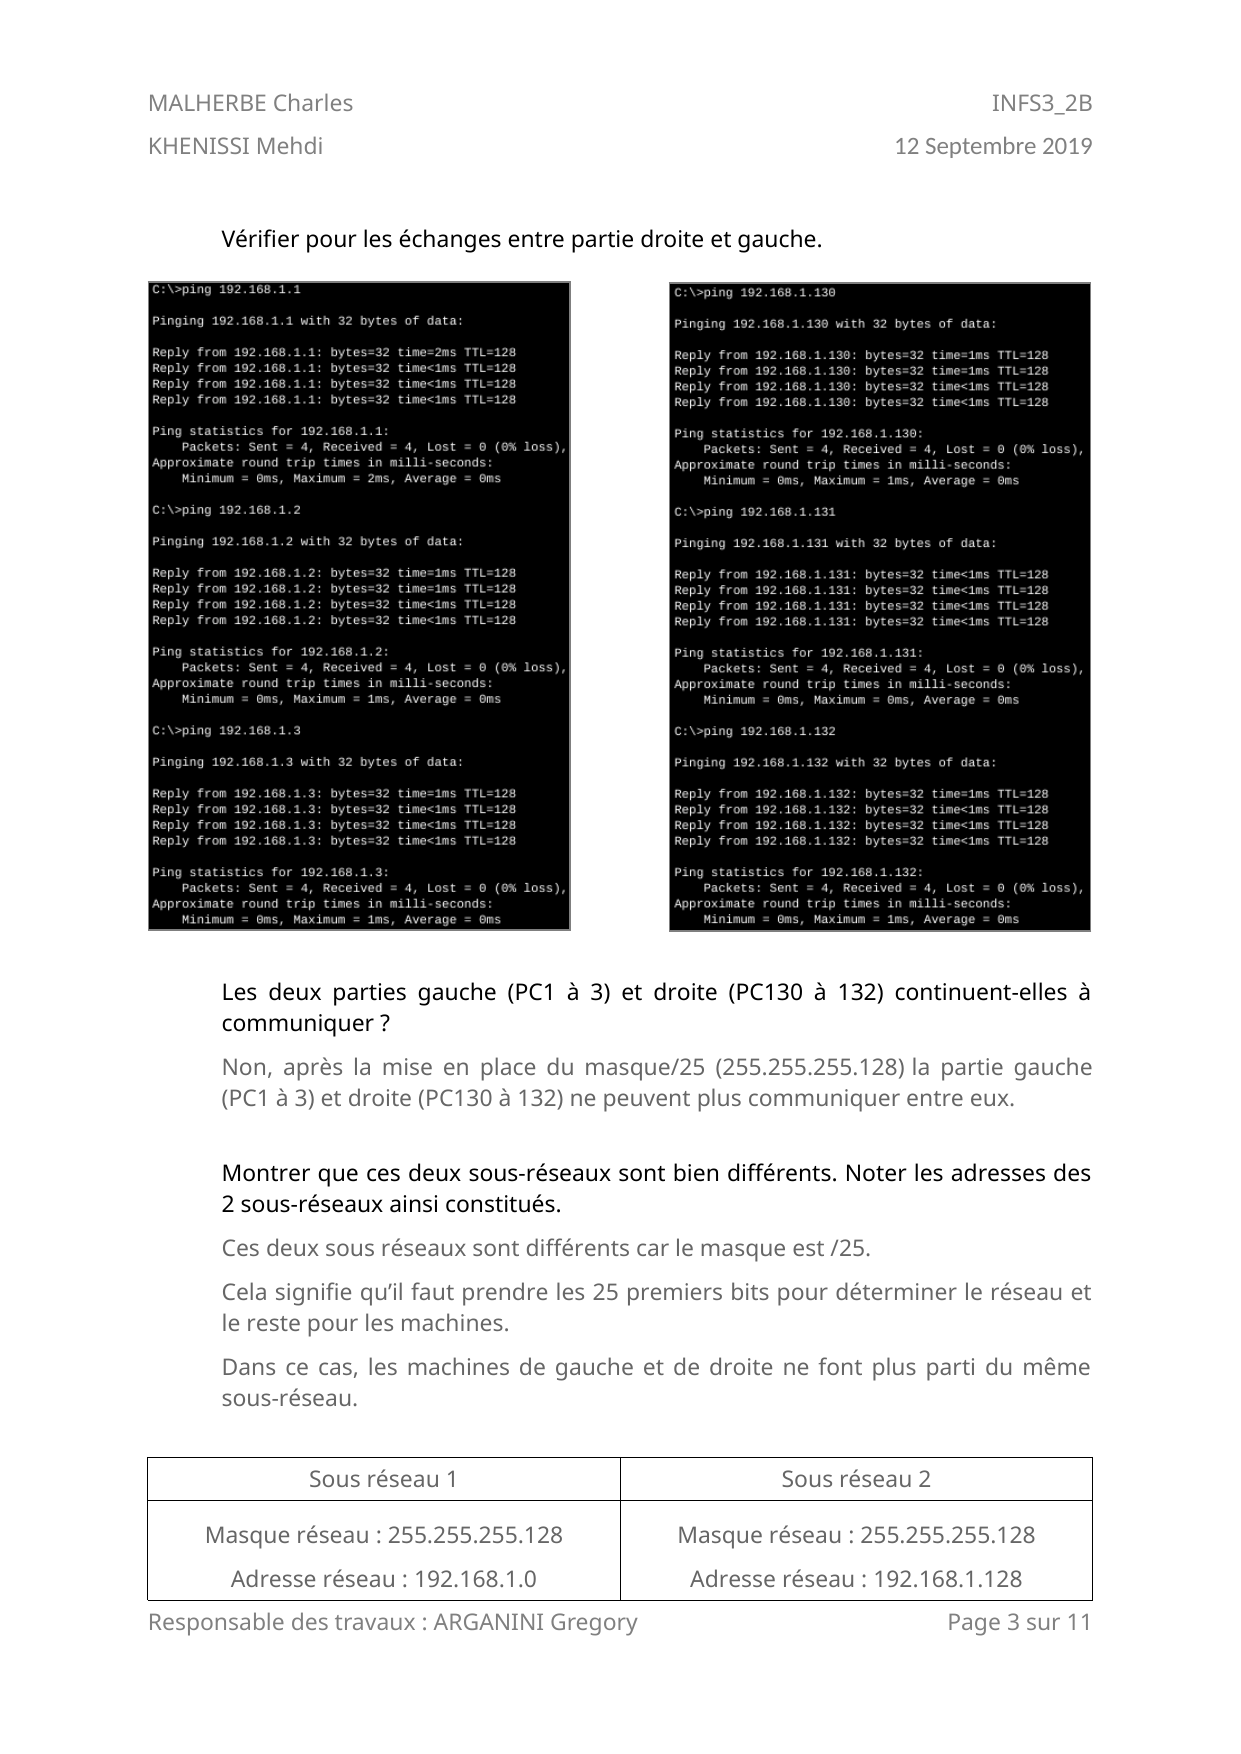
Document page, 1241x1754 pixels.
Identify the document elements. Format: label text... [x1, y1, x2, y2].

text Cela signifie qu’il faut prendre les 25 premiers bits pour déterminer le réseau et le reste pour les machines. [221, 1276, 1093, 1338]
table_cell Masque réseau : 255.255.255.128 Adresse réseau : 192.168.1.0 [148, 1501, 620, 1599]
table_header Sous réseau 1 [148, 1458, 620, 1500]
text Dans ce cas, les machines de gauche et de droite ne font plus parti du même sous-réseau. [221, 1351, 1093, 1413]
table_header Sous réseau 2 [621, 1458, 1092, 1500]
text Ces deux sous réseaux sont différents car le masque est /25. [221, 1232, 1093, 1263]
text Les deux parties gauche (PC1 à 3) et droite (PC130 à 132) continuent-elles à communiquer ? [221, 976, 1093, 1038]
text Vérifier pour les échanges entre partie droite et gauche. [221, 223, 1075, 254]
table_cell Masque réseau : 255.255.255.128 Adresse réseau : 192.168.1.128 [621, 1501, 1092, 1599]
text Montrer que ces deux sous-réseaux sont bien différents. Noter les adresses des 2 sous-réseaux ainsi constitués. [221, 1157, 1093, 1219]
text Non, après la mise en place du masque/25 (255.255.255.128) la partie gauche (PC1 à 3) et droite (PC130 à 132) ne peuvent plus communiquer entre eux. [221, 1051, 1093, 1113]
